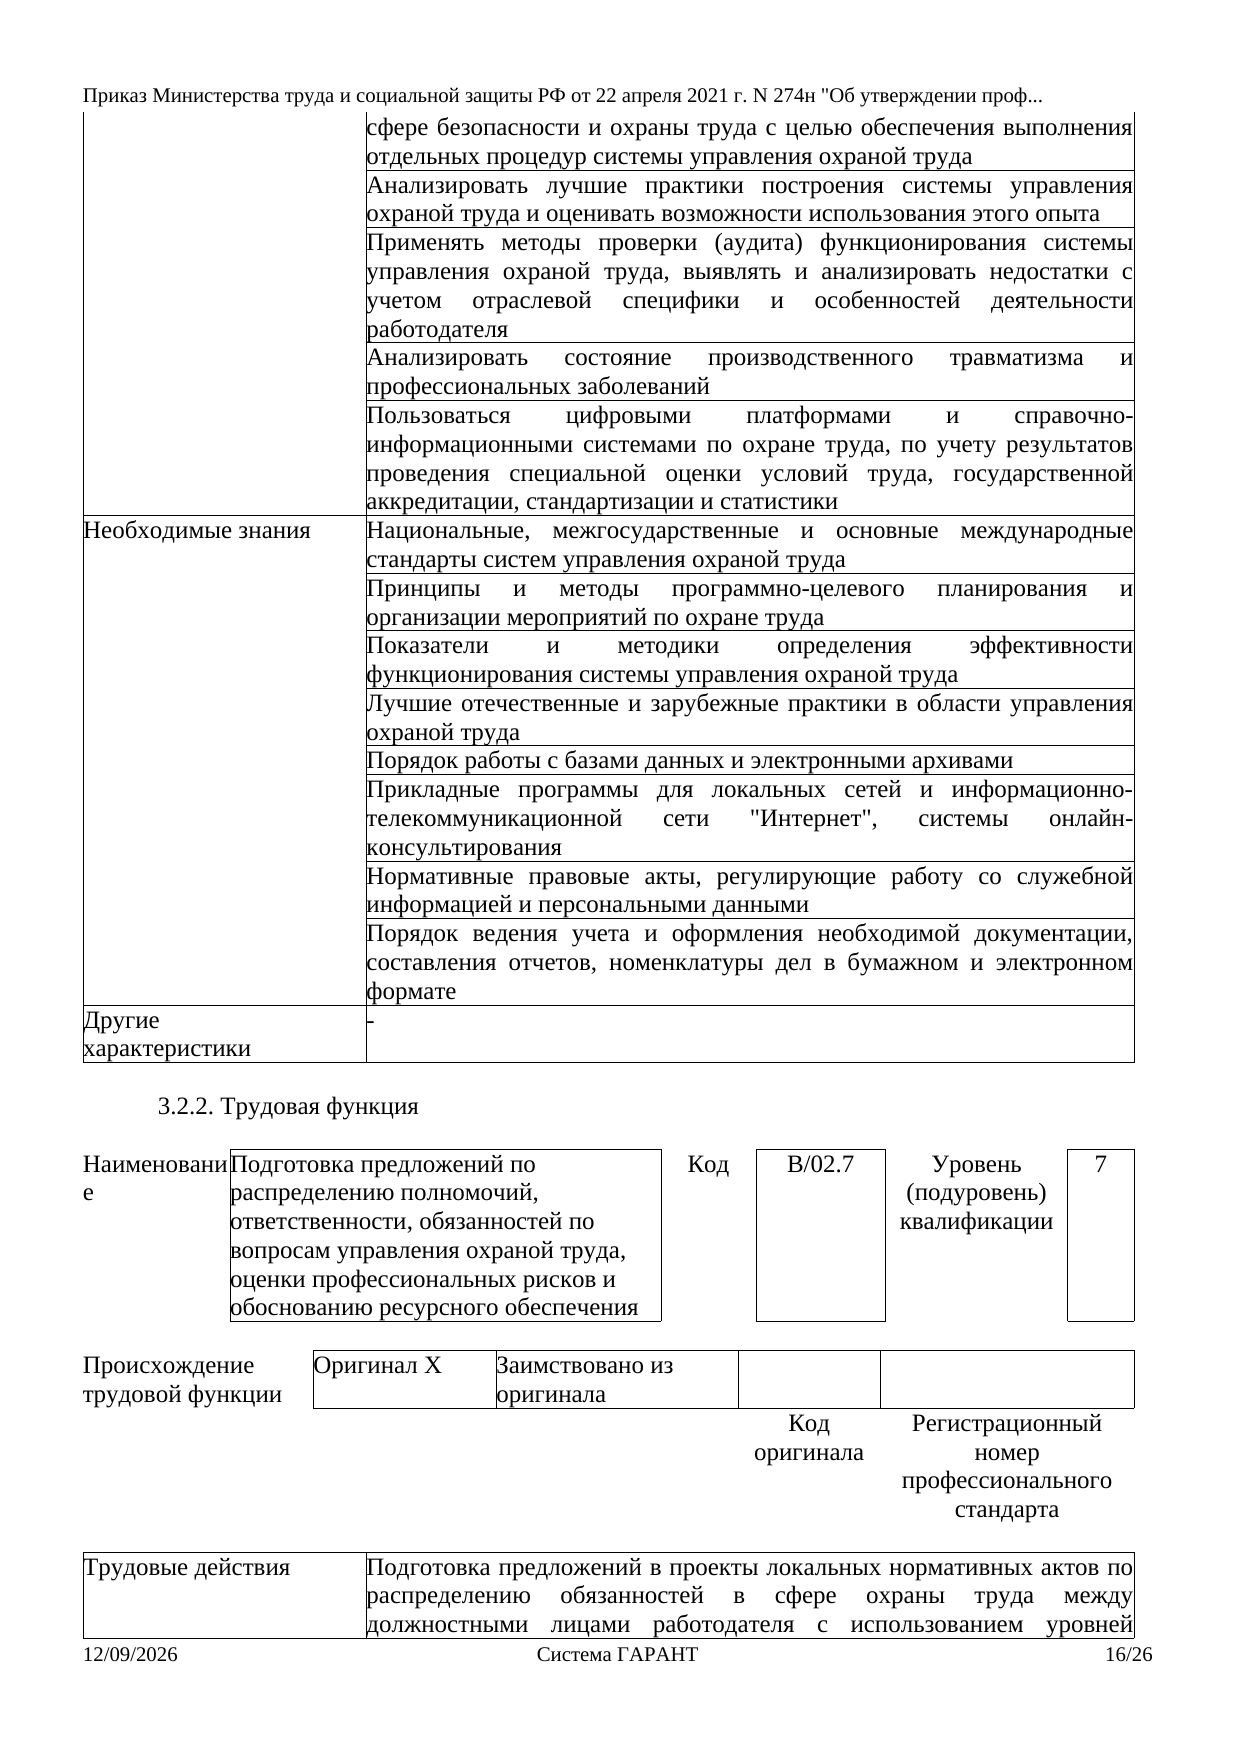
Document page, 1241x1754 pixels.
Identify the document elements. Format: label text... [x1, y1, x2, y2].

table_header Подготовка предложений в проекты локальных нормативных актов по распределению обязанностей в сфере охраны труда между должностными лицами работодателя с использованием уровней [367, 1553, 1134, 1638]
table_header Уровень (подуровень) квалификации [886, 1149, 1067, 1321]
table_cell Порядок ведения учета и оформления необходимой документации, составления отчетов, номенклатуры дел в бумажном и электронном формате [367, 919, 1134, 1005]
table_cell сфере безопасности и охраны труда с целью обеспечения выполнения отдельных процедур системы управления охраной труда [367, 112, 1134, 170]
table_header [881, 1351, 1134, 1408]
text 3.2.2. Трудовая функция [83, 1091, 1157, 1120]
table_cell Показатели и методики определения эффективности функционирования системы управления охраной труда [367, 631, 1134, 688]
table_header Подготовка предложений по распределению полномочий, ответственности, обязанностей по вопросам управления охраной труда, оценки профессиональных рисков и обоснованию ресурсного обеспечения [231, 1150, 661, 1321]
table_cell - [367, 1006, 1134, 1062]
table_cell Пользоваться цифровыми платформами и справочно-информационными системами по охране труда, по учету результатов проведения специальной оценки условий труда, государственной аккредитации, стандартизации и статистики [367, 401, 1134, 515]
table_header Заимствовано из оригинала [497, 1351, 738, 1408]
table_cell Нормативные правовые акты, регулирующие работу со служебной информацией и персональными данными [367, 862, 1134, 918]
table_cell Другие характеристики [84, 1006, 366, 1062]
table_cell Анализировать состояние производственного травматизма и профессиональных заболеваний [367, 343, 1134, 400]
table_cell [83, 1408, 313, 1523]
table_header Трудовые действия [84, 1553, 366, 1638]
table_cell Лучшие отечественные и зарубежные практики в области управления охраной труда [367, 689, 1134, 745]
table_cell Национальные, межгосударственные и основные международные стандарты систем управления охраной труда [367, 516, 1134, 573]
table_header Код [662, 1149, 756, 1321]
table_cell Порядок работы с базами данных и электронными архивами [367, 746, 1134, 774]
table_header Происхождение трудовой функции [83, 1350, 313, 1408]
table_cell [496, 1409, 738, 1523]
table_header Оригинал X [314, 1351, 496, 1408]
table_cell [313, 1409, 496, 1523]
table_header 7 [1068, 1150, 1134, 1321]
table_header Наименование [83, 1149, 230, 1321]
table_cell Применять методы проверки (аудита) функционирования системы управления охраной труда, выявлять и анализировать недостатки с учетом отраслевой специфики и особенностей деятельности работодателя [367, 228, 1134, 342]
table_cell Принципы и методы программно-целевого планирования и организации мероприятий по охране труда [367, 574, 1134, 630]
table_header [739, 1351, 880, 1408]
table_header В/02.7 [757, 1150, 885, 1321]
table_cell Анализировать лучшие практики построения системы управления охраной труда и оценивать возможности использования этого опыта [367, 171, 1134, 227]
table_cell [84, 112, 366, 515]
table_cell Код оригинала [738, 1409, 880, 1523]
table_cell Необходимые знания [84, 516, 366, 1005]
table_cell Регистрационный номер профессионального стандарта [880, 1409, 1134, 1523]
table_cell Прикладные программы для локальных сетей и информационно-телекоммуникационной сети "Интернет", системы онлайн-консультирования [367, 775, 1134, 861]
